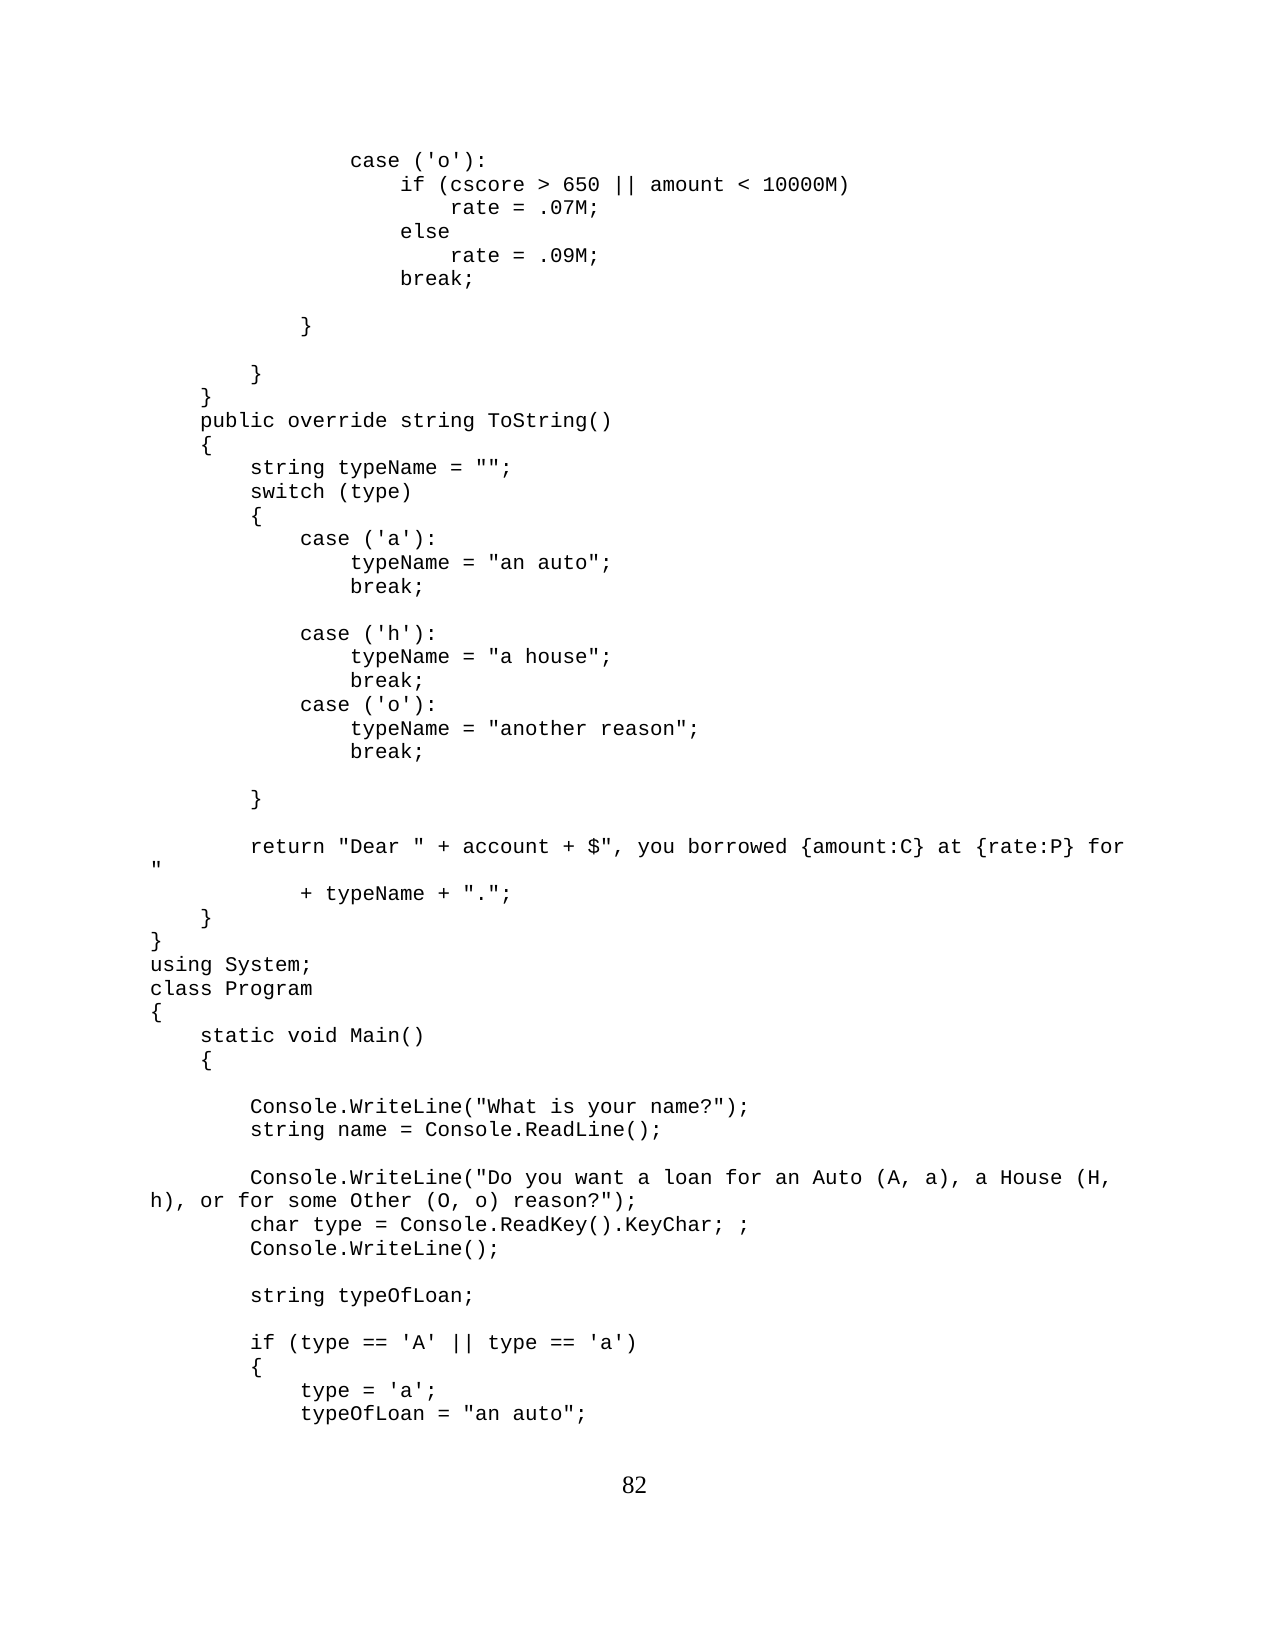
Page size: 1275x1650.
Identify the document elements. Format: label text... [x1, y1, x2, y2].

text break; [150, 576, 1125, 599]
text + typeName + "."; [150, 883, 1125, 907]
text case ('h'): [150, 623, 1125, 647]
text return "Dear " + account + $", you borrowed {amount:C} at {rate:P} for " [150, 836, 1125, 883]
text case ('o'): [150, 694, 1125, 717]
text Console.WriteLine("What is your name?"); [150, 1096, 1125, 1119]
text Console.WriteLine(); [150, 1238, 1125, 1261]
text rate = .07M; [150, 197, 1125, 221]
text case ('o'): [150, 150, 1125, 174]
text break; [150, 670, 1125, 694]
text typeName = "a house"; [150, 647, 1125, 670]
text else [150, 221, 1125, 244]
text if (cscore > 650 || amount < 10000M) [150, 174, 1125, 197]
text static void Main() [150, 1025, 1125, 1048]
text { [150, 434, 1125, 457]
text type = 'a'; [150, 1379, 1125, 1403]
text typeName = "an auto"; [150, 552, 1125, 576]
text string typeName = ""; [150, 457, 1125, 481]
text } [150, 316, 1125, 339]
text break; [150, 741, 1125, 765]
text } [150, 930, 1125, 954]
text { [150, 1356, 1125, 1379]
text break; [150, 268, 1125, 292]
text switch (type) [150, 481, 1125, 505]
text if (type == 'A' || type == 'a') [150, 1332, 1125, 1356]
text string typeOfLoan; [150, 1285, 1125, 1309]
text } [150, 363, 1125, 386]
text Console.WriteLine("Do you want a loan for an Auto (A, a), a House (H, h), or for some Other (O, o) reason?"); [150, 1167, 1125, 1214]
text typeName = "another reason"; [150, 717, 1125, 741]
text { [150, 1001, 1125, 1025]
text } [150, 386, 1125, 410]
text { [150, 1048, 1125, 1072]
text } [150, 907, 1125, 930]
text using System; [150, 954, 1125, 978]
text } [150, 788, 1125, 812]
text typeOfLoan = "an auto"; [150, 1403, 1125, 1427]
text public override string ToString() [150, 410, 1125, 434]
text string name = Console.ReadLine(); [150, 1119, 1125, 1143]
text { [150, 505, 1125, 528]
text class Program [150, 978, 1125, 1001]
text case ('a'): [150, 528, 1125, 552]
text rate = .09M; [150, 244, 1125, 268]
text char type = Console.ReadKey().KeyChar; ; [150, 1214, 1125, 1238]
